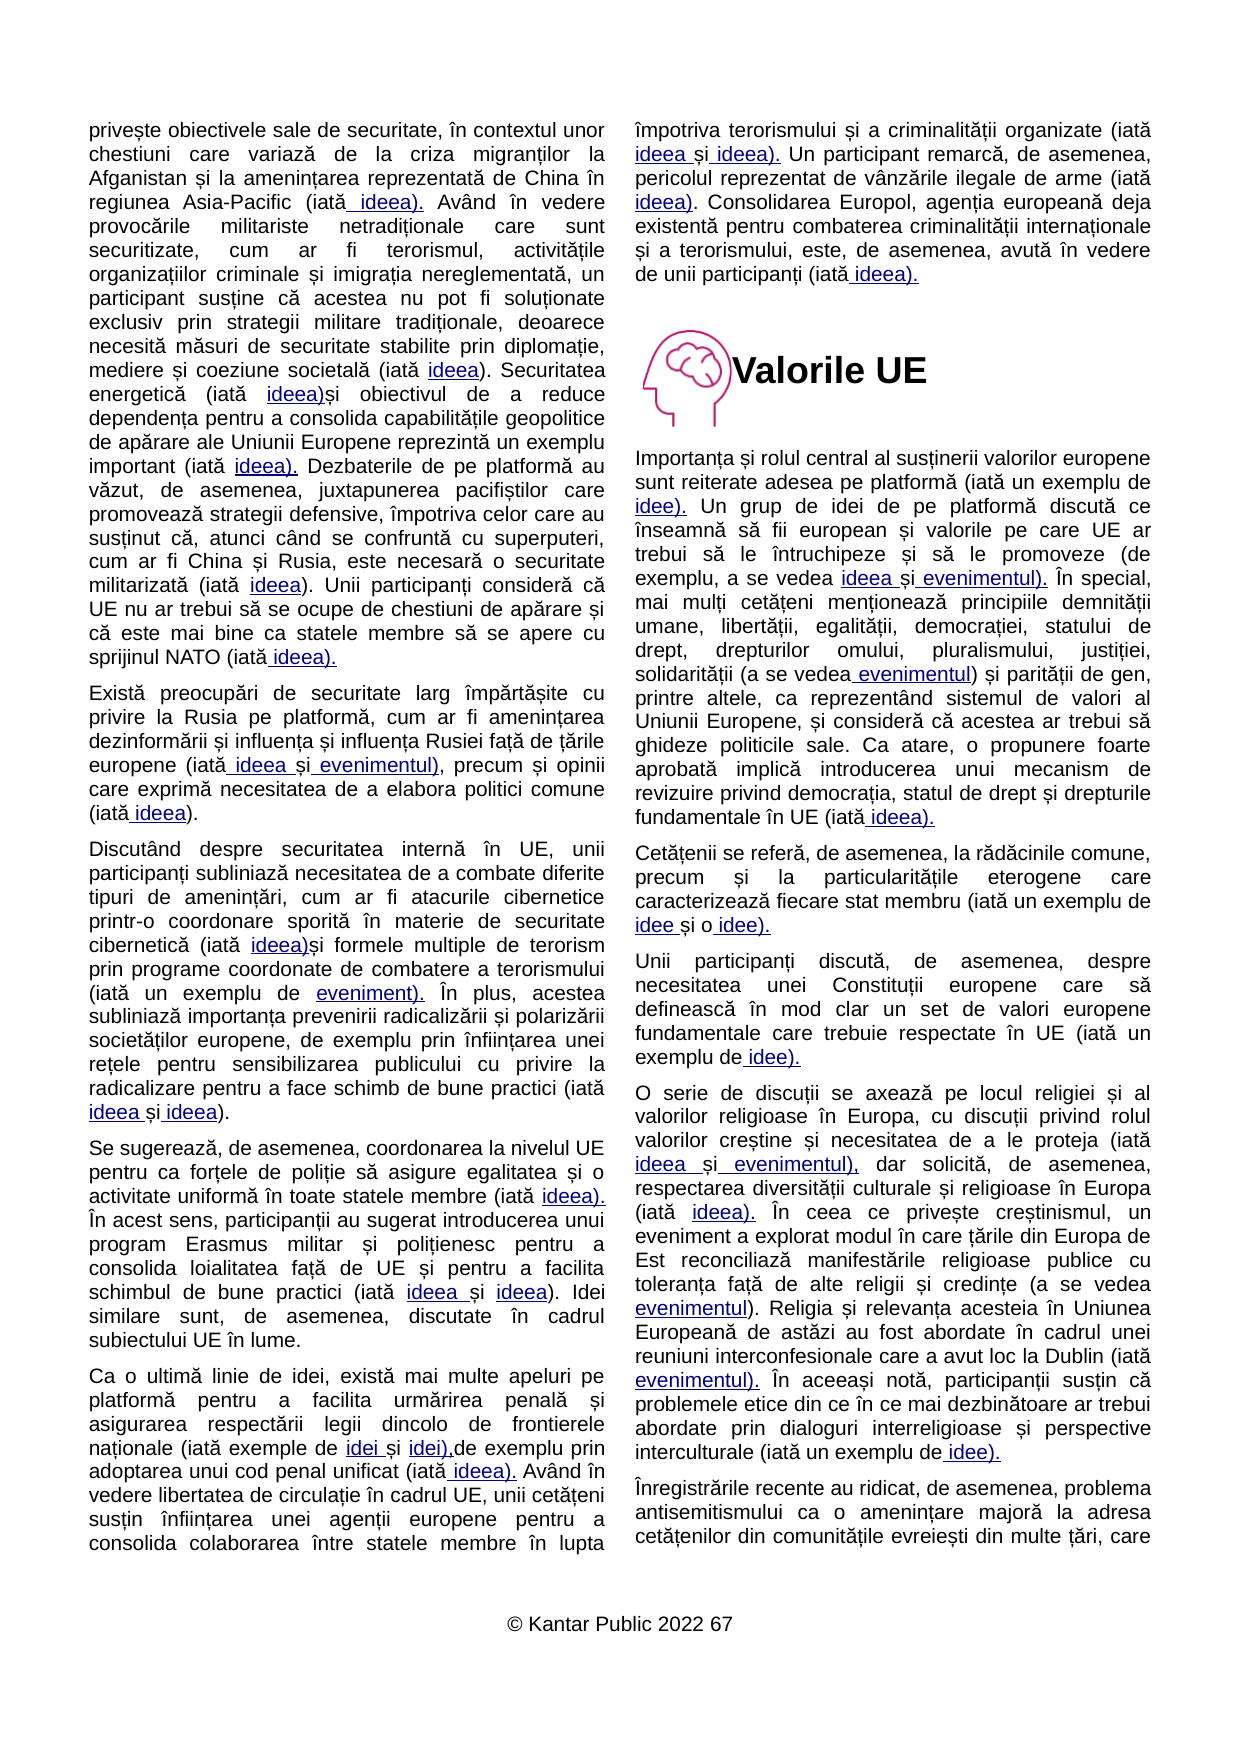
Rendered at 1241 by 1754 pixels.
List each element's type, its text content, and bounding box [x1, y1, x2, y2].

picture [642, 330, 732, 427]
text Înregistrările recente au ridicat, de asemenea, problema antisemitismului ca o amenințare majoră la adresa cetățenilor din comunitățile evreiești din multe țări, care [635, 1476, 1152, 1547]
text împotriva terorismului și a criminalității organizate (iată ideea și ideea). Un participant remarcă, de asemenea, pericolul reprezentat de vânzările ilegale de arme (iată ideea). Consolidarea Europol, agenția europeană deja existentă pentru combaterea criminalității internaționale și a terorismului, este, de asemenea, avută în vedere de unii participanți (iată ideea). [635, 118, 1152, 286]
text Se sugerează, de asemenea, coordonarea la nivelul UE pentru ca forțele de poliție să asigure egalitatea și o activitate uniformă în toate statele membre (iată ideea). În acest sens, participanții au sugerat introducerea unui program Erasmus militar și polițienesc pentru a consolida loialitatea față de UE și pentru a facilita schimbul de bune practici (iată ideea și ideea). Idei similare sunt, de asemenea, discutate în cadrul subiectului UE în lume. [88, 1136, 605, 1352]
text Există preocupări de securitate larg împărtășite cu privire la Rusia pe platformă, cum ar fi amenințarea dezinformării și influența și influența Rusiei față de țările europene (iată ideea și evenimentul), precum și opinii care exprimă necesitatea de a elabora politici comune (iată ideea). [88, 681, 605, 825]
text privește obiectivele sale de securitate, în contextul unor chestiuni care variază de la criza migranților la Afganistan și la amenințarea reprezentată de China în regiunea Asia-Pacific (iată ideea). Având în vedere provocările militariste netradiționale care sunt securitizate, cum ar fi terorismul, activitățile organizațiilor criminale și imigrația nereglementată, un participant susține că acestea nu pot fi soluționate exclusiv prin strategii militare tradiționale, deoarece necesită măsuri de securitate stabilite prin diplomație, mediere și coeziune societală (iată ideea). Securitatea energetică (iată ideea)și obiectivul de a reduce dependența pentru a consolida capabilitățile geopolitice de apărare ale Uniunii Europene reprezintă un exemplu important (iată ideea). Dezbaterile de pe platformă au văzut, de asemenea, juxtapunerea pacifiștilor care promovează strategii defensive, împotriva celor care au susținut că, atunci când se confruntă cu superputeri, cum ar fi China și Rusia, este necesară o securitate militarizată (iată ideea). Unii participanți consideră că UE nu ar trebui să se ocupe de chestiuni de apărare și că este mai bine ca statele membre să se apere cu sprijinul NATO (iată ideea). [88, 118, 605, 669]
subtitle Valorile UE [732, 348, 1152, 392]
text Importanța și rolul central al susținerii valorilor europene sunt reiterate adesea pe platformă (iată un exemplu de idee). Un grup de idei de pe platformă discută ce înseamnă să fii european și valorile pe care UE ar trebui să le întruchipeze și să le promoveze (de exemplu, a se vedea ideea și evenimentul). În special, mai mulți cetățeni menționează principiile demnității umane, libertății, egalității, democrației, statului de drept, drepturilor omului, pluralismului, justiției, solidarității (a se vedea evenimentul) și parității de gen, printre altele, ca reprezentând sistemul de valori al Uniunii Europene, și consideră că acestea ar trebui să ghideze politicile sale. Ca atare, o propunere foarte aprobată implică introducerea unui mecanism de revizuire privind democrația, statul de drept și drepturile fundamentale în UE (iată ideea). [635, 446, 1152, 829]
text Ca o ultimă linie de idei, există mai multe apeluri pe platformă pentru a facilita urmărirea penală și asigurarea respectării legii dincolo de frontierele naționale (iată exemple de idei și idei),de exemplu prin adoptarea unui cod penal unificat (iată ideea). Având în vedere libertatea de circulație în cadrul UE, unii cetățeni susțin înființarea unei agenții europene pentru a consolida colaborarea între statele membre în lupta [88, 1363, 605, 1555]
text Cetățenii se referă, de asemenea, la rădăcinile comune, precum și la particularitățile eterogene care caracterizează fiecare stat membru (iată un exemplu de idee și o idee). [635, 841, 1152, 937]
text Discutând despre securitatea internă în UE, unii participanți subliniază necesitatea de a combate diferite tipuri de amenințări, cum ar fi atacurile cibernetice printr-o coordonare sporită în materie de securitate cibernetică (iată ideea)și formele multiple de terorism prin programe coordonate de combatere a terorismului (iată un exemplu de eveniment). În plus, acestea subliniază importanța prevenirii radicalizării și polarizării societăților europene, de exemplu prin înființarea unei rețele pentru sensibilizarea publicului cu privire la radicalizare pentru a face schimb de bune practici (iată ideea și ideea). [88, 837, 605, 1124]
text Unii participanți discută, de asemenea, despre necesitatea unei Constituții europene care să definească în mod clar un set de valori europene fundamentale care trebuie respectate în UE (iată un exemplu de idee). [635, 949, 1152, 1068]
subtitle [635, 348, 642, 392]
text O serie de discuții se axează pe locul religiei și al valorilor religioase în Europa, cu discuții privind rolul valorilor creștine și necesitatea de a le proteja (iată ideea și evenimentul), dar solicită, de asemenea, respectarea diversității culturale și religioase în Europa (iată ideea). În ceea ce privește creștinismul, un eveniment a explorat modul în care țările din Europa de Est reconciliază manifestările religioase publice cu toleranța față de alte religii și credințe (a se vedea evenimentul). Religia și relevanța acesteia în Uniunea Europeană de astăzi au fost abordate în cadrul unei reuniuni interconfesionale care a avut loc la Dublin (iată evenimentul). În aceeași notă, participanții susțin că problemele etice din ce în ce mai dezbinătoare ar trebui abordate prin dialoguri interreligioase și perspective interculturale (iată un exemplu de idee). [635, 1080, 1152, 1464]
